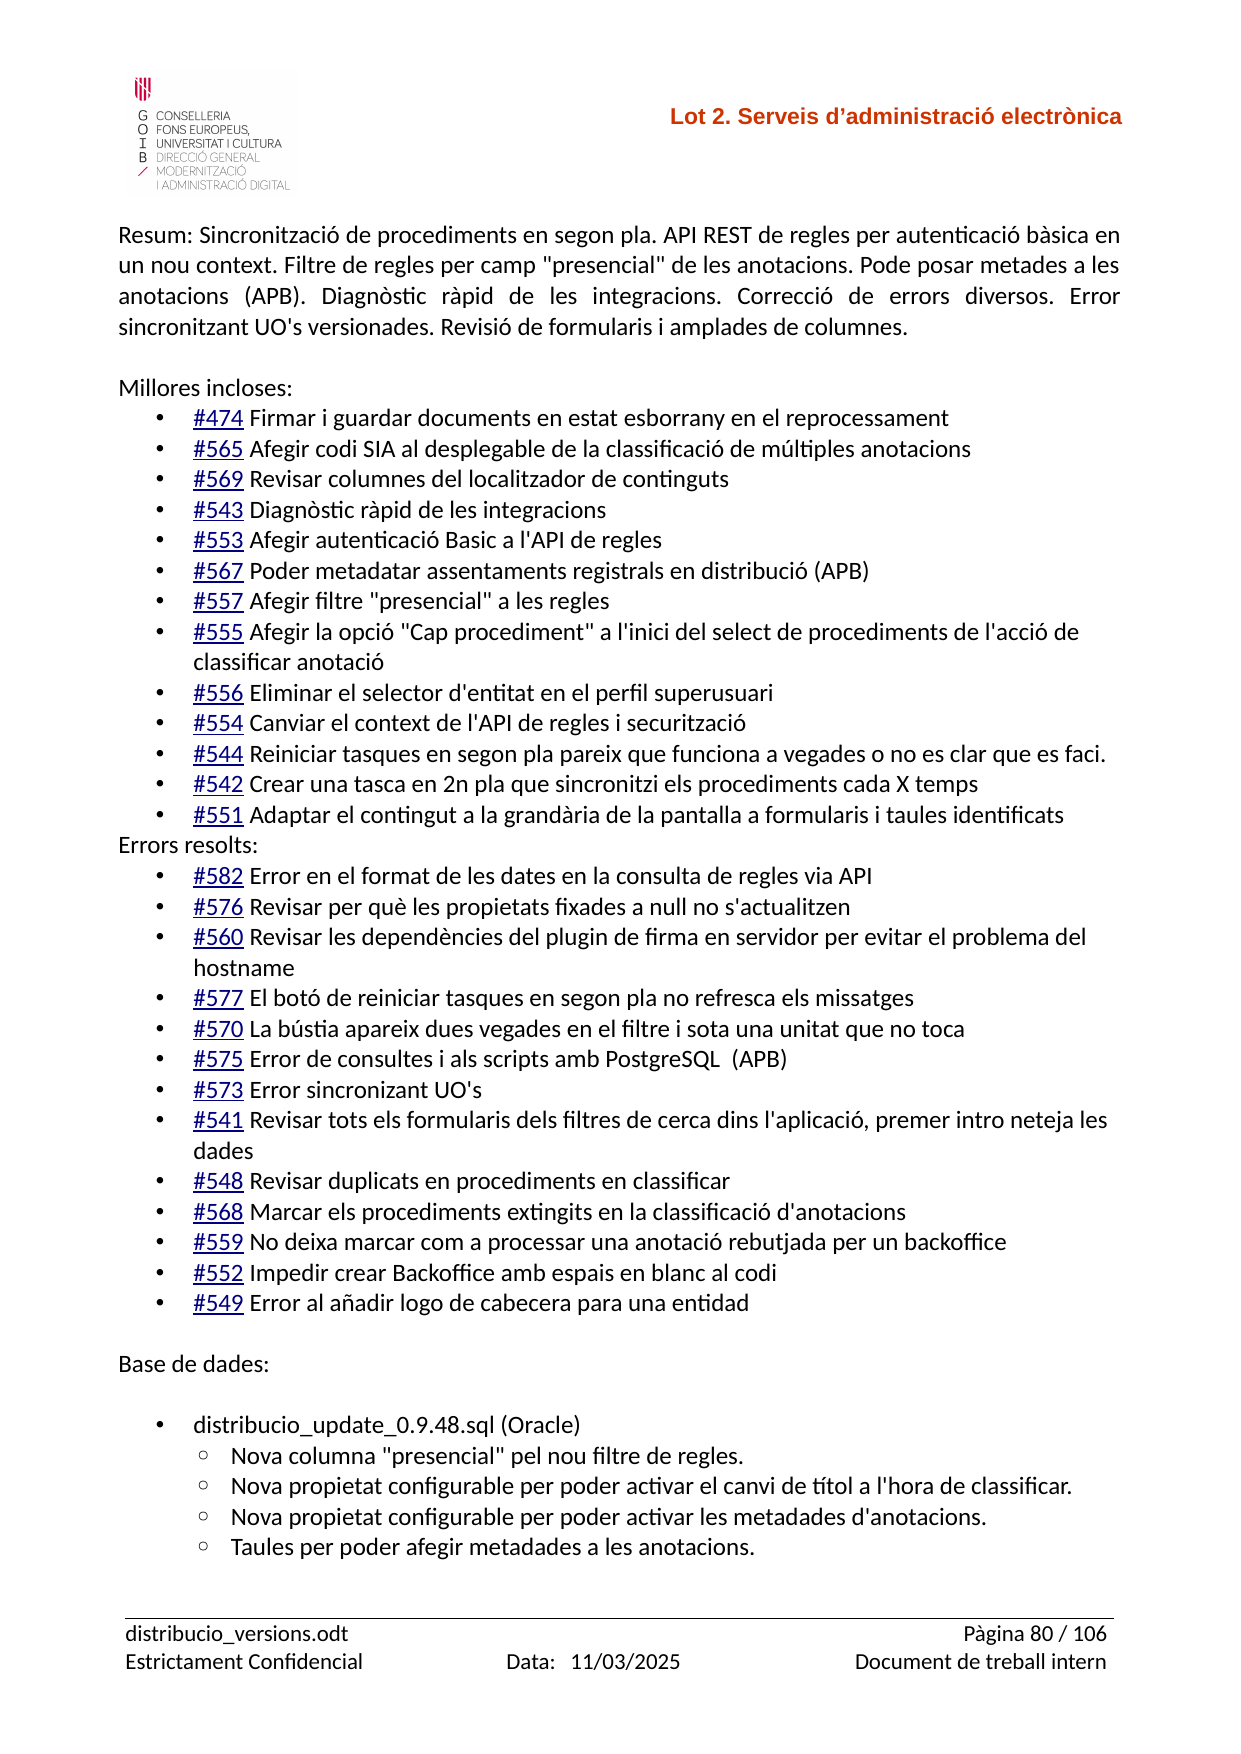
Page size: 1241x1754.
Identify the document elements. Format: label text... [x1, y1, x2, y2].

list #544 Reiniciar tasques en segon pla pareix que funciona a vegades o no es clar que es faci. [156, 738, 1122, 768]
text Millores incloses: [118, 372, 1122, 402]
list #576 Revisar per què les propietats fixades a null no s'actualitzen [156, 891, 1122, 921]
list #575 Error de consultes i als scripts amb PostgreSQL (APB) [156, 1043, 1122, 1074]
list Nova propietat configurable per poder activar les metadades d'anotacions. [193, 1501, 1122, 1532]
list #553 Afegir autenticació Basic a l'API de regles [156, 524, 1122, 555]
list distribucio_update_0.9.48.sql (Oracle) [156, 1409, 1122, 1440]
list #541 Revisar tots els formularis dels filtres de cerca dins l'aplicació, premer intro neteja les dades [156, 1104, 1122, 1165]
list #570 La bústia apareix dues vegades en el filtre i sota una unitat que no toca [156, 1013, 1122, 1043]
list #555 Afegir la opció "Cap procediment" a l'inici del select de procediments de l'acció de classificar anotació [156, 616, 1122, 677]
list #569 Revisar columnes del localitzador de continguts [156, 463, 1122, 494]
list #552 Impedir crear Backoffice amb espais en blanc al codi [156, 1257, 1122, 1287]
list #543 Diagnòstic ràpid de les integracions [156, 494, 1122, 524]
list #549 Error al añadir logo de cabecera para una entidad [156, 1287, 1122, 1318]
list #556 Eliminar el selector d'entitat en el perfil superusuari [156, 677, 1122, 707]
list #542 Crear una tasca en 2n pla que sincronitzi els procediments cada X temps [156, 768, 1122, 799]
text Base de dades: [118, 1348, 1122, 1379]
list Nova columna "presencial" pel nou filtre de regles. [193, 1440, 1122, 1471]
list #560 Revisar les dependències del plugin de firma en servidor per evitar el problema del hostname [156, 921, 1122, 982]
list #557 Afegir filtre "presencial" a les regles [156, 585, 1122, 616]
list #573 Error sincronizant UO's [156, 1074, 1122, 1104]
picture [126, 70, 299, 197]
list #567 Poder metadatar assentaments registrals en distribució (APB) [156, 555, 1122, 585]
list #551 Adaptar el contingut a la grandària de la pantalla a formularis i taules identificats [156, 799, 1122, 829]
list #559 No deixa marcar com a processar una anotació rebutjada per un backoffice [156, 1226, 1122, 1257]
list #565 Afegir codi SIA al desplegable de la classificació de múltiples anotacions [156, 433, 1122, 463]
list #554 Canviar el context de l'API de regles i securització [156, 707, 1122, 738]
text Errors resolts: [118, 829, 1122, 860]
list #568 Marcar els procediments extingits en la classificació d'anotacions [156, 1196, 1122, 1226]
list Taules per poder afegir metadades a les anotacions. [193, 1532, 1122, 1562]
list #474 Firmar i guardar documents en estat esborrany en el reprocessament [156, 402, 1122, 433]
text Resum: Sincronització de procediments en segon pla. API REST de regles per autenticació bàsica en un nou context. Filtre de regles per camp "presencial" de les anotacions. Pode posar metades a les anotacions (APB). Diagnòstic ràpid de les integracions. Correcció de errors diversos. Error sincronitzant UO's versionades. Revisió de formularis i amplades de columnes. [118, 219, 1122, 341]
list #577 El botó de reiniciar tasques en segon pla no refresca els missatges [156, 982, 1122, 1013]
list Nova propietat configurable per poder activar el canvi de títol a l'hora de classificar. [193, 1471, 1122, 1501]
list #582 Error en el format de les dates en la consulta de regles via API [156, 860, 1122, 891]
list #548 Revisar duplicats en procediments en classificar [156, 1165, 1122, 1196]
